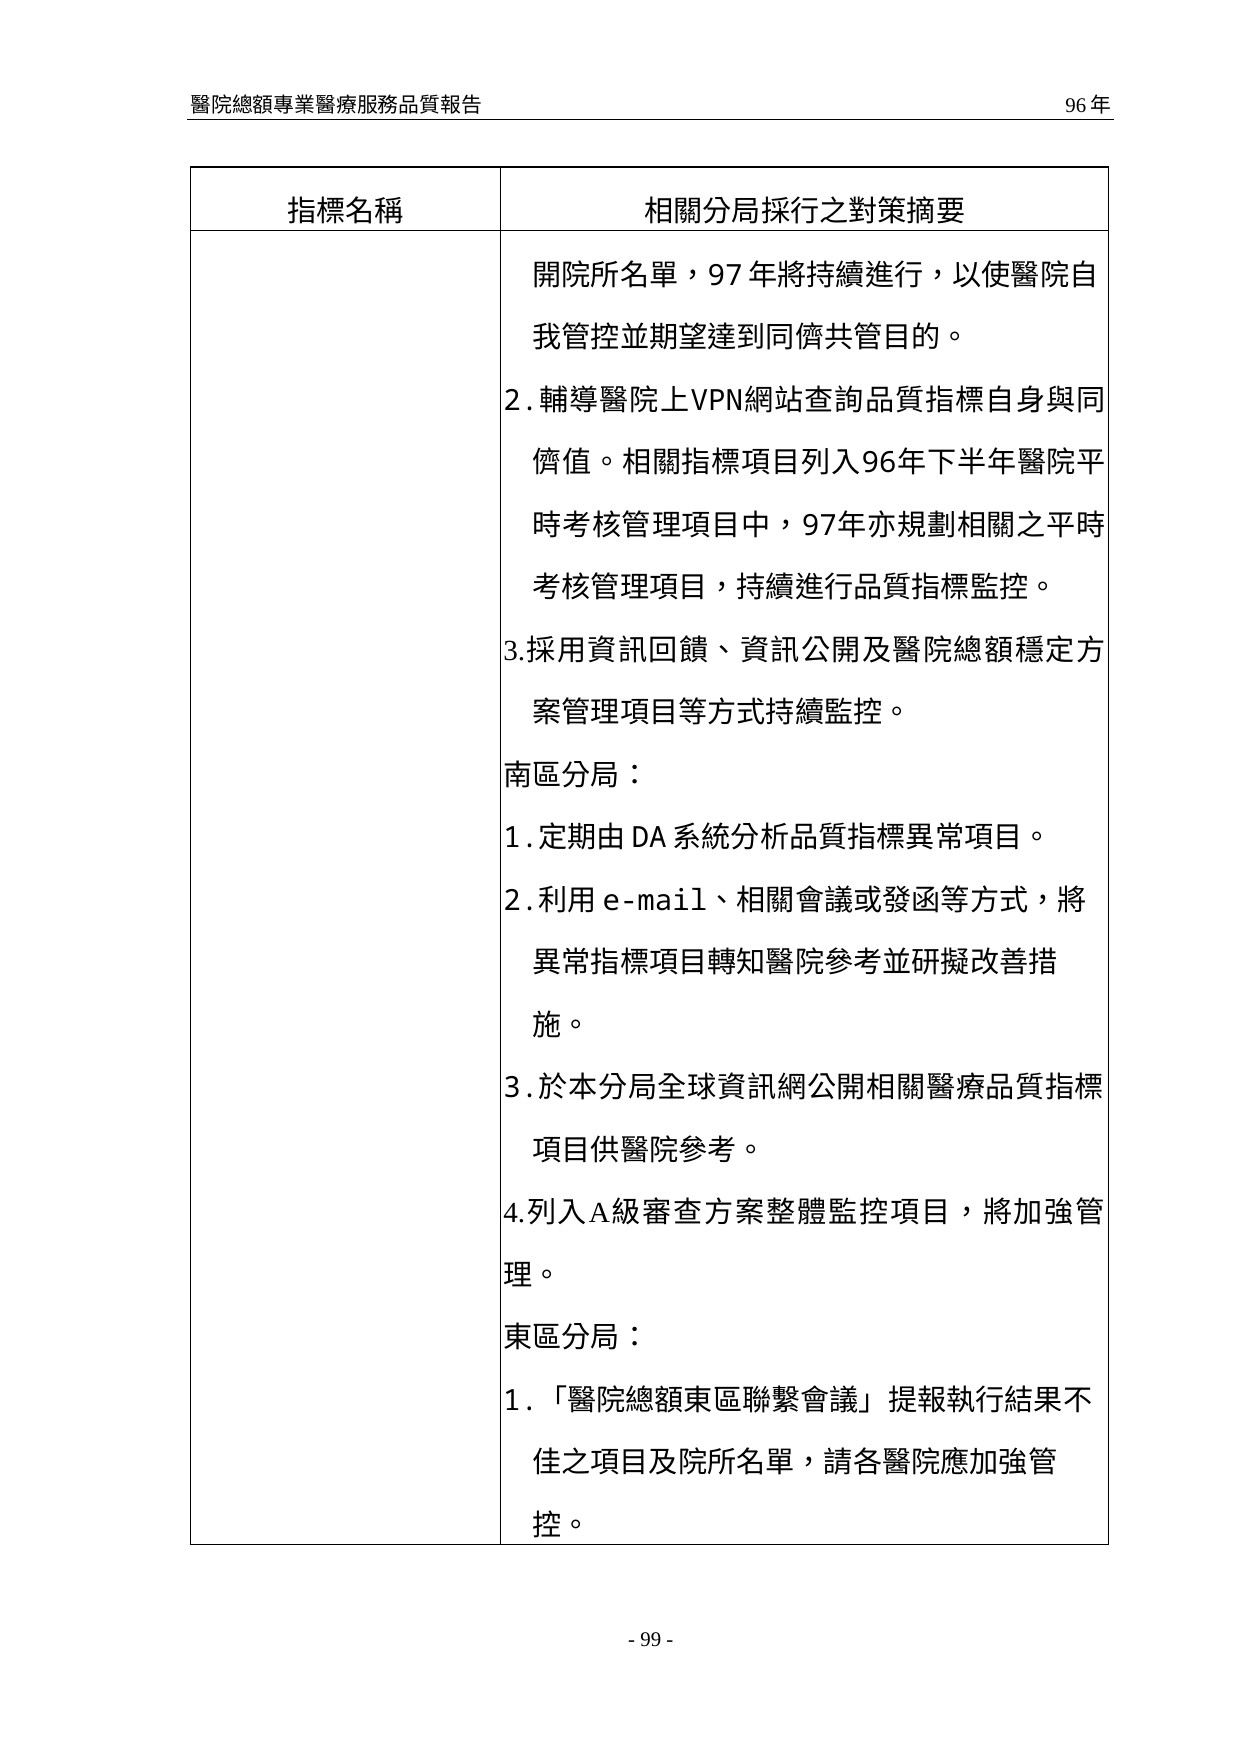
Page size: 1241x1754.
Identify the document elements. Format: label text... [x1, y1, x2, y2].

table_cell 開院所名單，97年將持續進行，以使醫院自我管控並期望達到同儕共管目的。 2.輔導醫院上VPN網站查詢品質指標自身與同儕值。相關指標項目列入96年下半年醫院平時考核管理項目中，97年亦規劃相關之平時考核管理項目，持續進行品質指標監控。 3.採用資訊回饋、資訊公開及醫院總額穩定方案管理項目等方式持續監控。 南區分局： 1.定期由DA系統分析品質指標異常項目。 2.利用e-mail、相關會議或發函等方式，將異常指標項目轉知醫院參考並研擬改善措施。 3.於本分局全球資訊網公開相關醫療品質指標項目供醫院參考。 4.列入A級審查方案整體監控項目，將加強管理。 東區分局： 1.「醫院總額東區聯繫會議」提報執行結果不佳之項目及院所名單，請各醫院應加強管控。 [501, 231, 1108, 1543]
table_cell [191, 231, 500, 1543]
table_header 相關分局採行之對策摘要 [501, 168, 1108, 230]
table_header 指標名稱 [191, 168, 500, 230]
